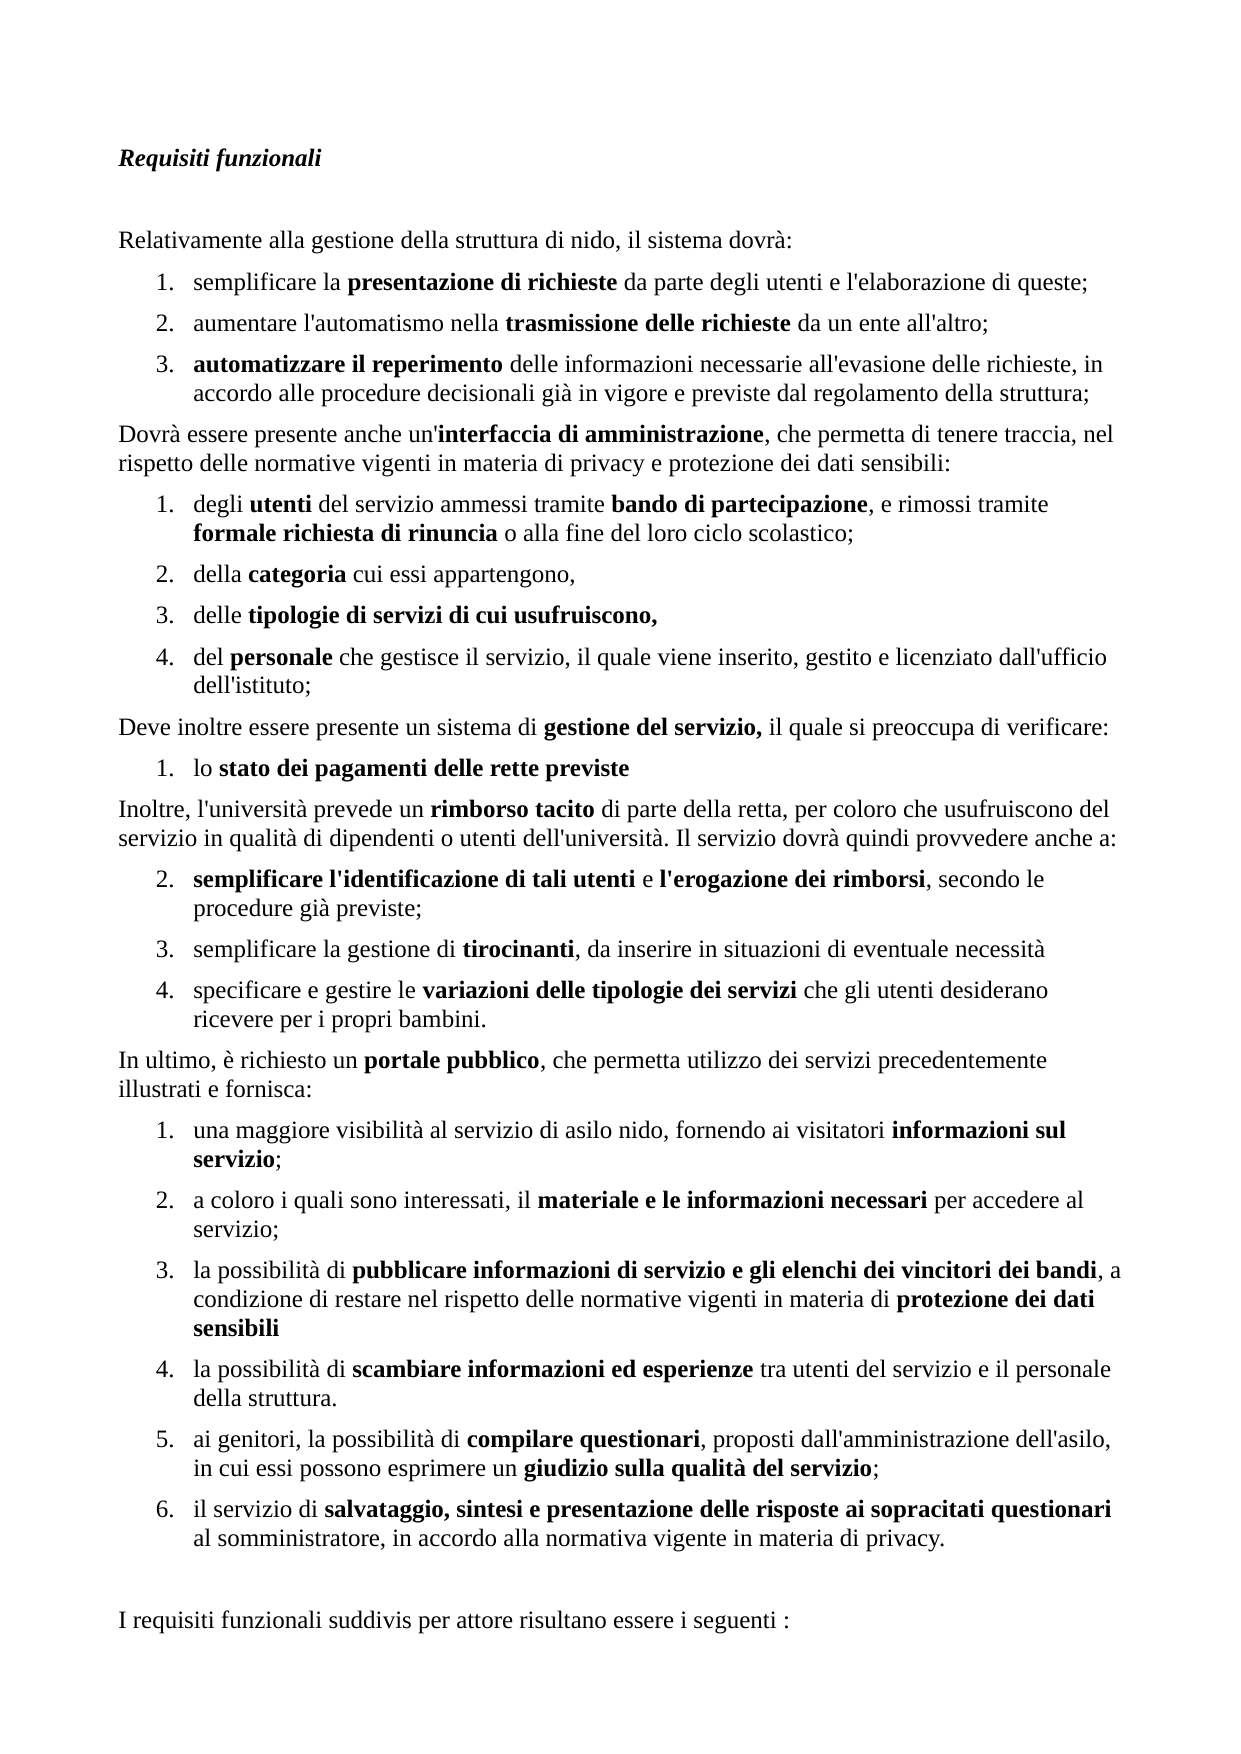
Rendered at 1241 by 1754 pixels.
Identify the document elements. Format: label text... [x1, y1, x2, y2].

list semplificare la presentazione di richieste da parte degli utenti e l'elaborazione di queste; [156, 267, 1122, 296]
list lo stato dei pagamenti delle rette previste [156, 753, 1122, 782]
list una maggiore visibilità al servizio di asilo nido, fornendo ai visitatori informazioni sul servizio; [156, 1116, 1122, 1173]
list automatizzare il reperimento delle informazioni necessarie all'evasione delle richieste, in accordo alle procedure decisionali già in vigore e previste dal regolamento della struttura; [156, 349, 1122, 407]
text I requisiti funzionali suddivis per attore risultano essere i seguenti : [118, 1606, 1122, 1634]
list degli utenti del servizio ammessi tramite bando di partecipazione, e rimossi tramite formale richiesta di rinuncia o alla fine del loro ciclo scolastico; [156, 489, 1122, 547]
list semplificare la gestione di tirocinanti, da inserire in situazioni di eventuale necessità [156, 934, 1122, 963]
list Deve inoltre essere presente un sistema di gestione del servizio, il quale si preoccupa di verificare: [118, 712, 1122, 741]
subtitle Requisiti funzionali [118, 143, 1122, 172]
list aumentare l'automatismo nella trasmissione delle richieste da un ente all'altro; [156, 308, 1122, 337]
list a coloro i quali sono interessati, il materiale e le informazioni necessari per accedere al servizio; [156, 1186, 1122, 1243]
list delle tipologie di servizi di cui usufruiscono, [156, 601, 1122, 629]
list semplificare l'identificazione di tali utenti e l'erogazione dei rimborsi, secondo le procedure già previste; [156, 864, 1122, 922]
list Inoltre, l'università prevede un rimborso tacito di parte della retta, per coloro che usufruiscono del servizio in qualità di dipendenti o utenti dell'università. Il servizio dovrà quindi provvedere anche a: [118, 794, 1122, 852]
list Relativamente alla gestione della struttura di nido, il sistema dovrà: [118, 226, 1122, 254]
list ai genitori, la possibilità di compilare questionari, proposti dall'amministrazione dell'asilo, in cui essi possono esprimere un giudizio sulla qualità del servizio; [156, 1424, 1122, 1482]
list la possibilità di pubblicare informazioni di servizio e gli elenchi dei vincitori dei bandi, a condizione di restare nel rispetto delle normative vigenti in materia di protezione dei dati sensibili [156, 1256, 1122, 1342]
list Dovrà essere presente anche un'interfaccia di amministrazione, che permetta di tenere traccia, nel rispetto delle normative vigenti in materia di privacy e protezione dei dati sensibili: [118, 419, 1122, 477]
list della categoria cui essi appartengono, [156, 559, 1122, 588]
list il servizio di salvataggio, sintesi e presentazione delle risposte ai sopracitati questionari al somministratore, in accordo alla normativa vigente in materia di privacy. [156, 1494, 1122, 1552]
list In ultimo, è richiesto un portale pubblico, che permetta utilizzo dei servizi precedentemente illustrati e fornisca: [118, 1046, 1122, 1103]
list specificare e gestire le variazioni delle tipologie dei servizi che gli utenti desiderano ricevere per i propri bambini. [156, 976, 1122, 1033]
list la possibilità di scambiare informazioni ed esperienze tra utenti del servizio e il personale della struttura. [156, 1354, 1122, 1412]
list del personale che gestisce il servizio, il quale viene inserito, gestito e licenziato dall'ufficio dell'istituto; [156, 642, 1122, 699]
